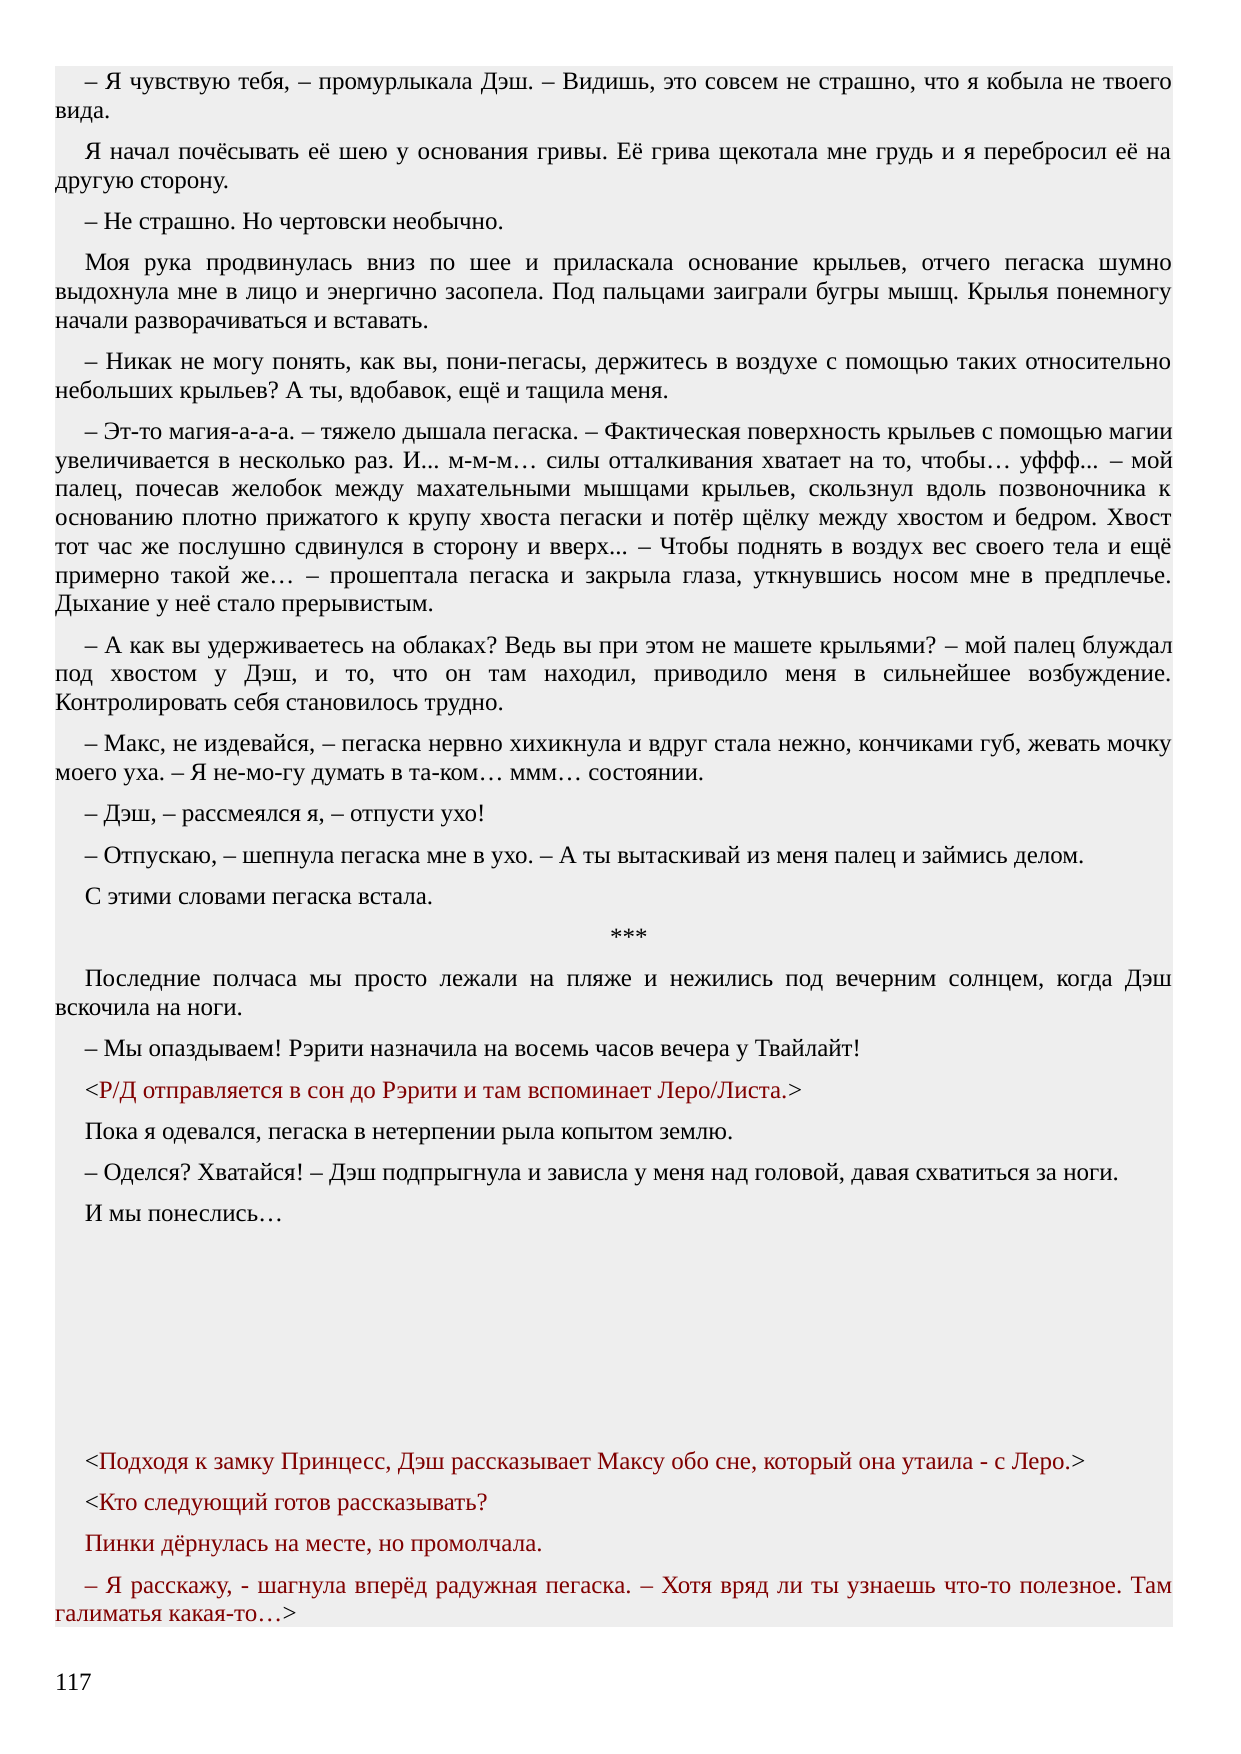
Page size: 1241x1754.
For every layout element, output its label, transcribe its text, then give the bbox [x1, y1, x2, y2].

text – Макс, не издевайся, – пегаска нервно хихикнула и вдруг стала нежно, кончиками губ, жевать мочку моего уха. – Я не-мо-гу думать в та-ком… ммм… состоянии. [55, 728, 1173, 786]
text – Никак не могу понять, как вы, пони-пегасы, держитесь в воздухе с помощью таких относительно небольших крыльев? А ты, вдобавок, ещё и тащила меня. [55, 346, 1173, 403]
text – Оделся? Хватайся! – Дэш подпрыгнула и зависла у меня над головой, давая схватиться за ноги. [55, 1157, 1173, 1186]
text <Подходя к замку Принцесс, Дэш рассказывает Максу обо сне, который она утаила - с Леро.> [55, 1446, 1173, 1475]
text – Отпускаю, – шепнула пегаска мне в ухо. – А ты вытаскивай из меня палец и займись делом. [55, 840, 1173, 868]
text – Мы опаздываем! Рэрити назначила на восемь часов вечера у Твайлайт! [55, 1033, 1173, 1062]
text – Эт-то магия-а-а-а. – тяжело дышала пегаска. – Фактическая поверхность крыльев с помощью магии увеличивается в несколько раз. И... м-м-м… силы отталкивания хватает на то, чтобы… уффф... – мой палец, почесав желобок между махательными мышцами крыльев, скользнул вдоль позвоночника к основанию плотно прижатого к крупу хвоста пегаски и потёр щёлку между хвостом и бедром. Хвост тот час же послушно сдвинулся в сторону и вверх... – Чтобы поднять в воздух вес своего тела и ещё примерно такой же… – прошептала пегаска и закрыла глаза, уткнувшись носом мне в предплечье. Дыхание у неё стало прерывистым. [55, 416, 1173, 617]
text С этими словами пегаска встала. [55, 881, 1173, 910]
text Пока я одевался, пегаска в нетерпении рыла копытом землю. [55, 1116, 1173, 1145]
text – Дэш, – рассмеялся я, – отпусти ухо! [55, 798, 1173, 827]
text – Я расскажу, - шагнула вперёд радужная пегаска. – Хотя вряд ли ты узнаешь что-то полезное. Там галиматья какая-то…> [55, 1570, 1173, 1627]
text *** [55, 922, 1173, 951]
text <Кто следующий готов рассказывать? [55, 1487, 1173, 1516]
text Я начал почёсывать её шею у основания гривы. Её грива щекотала мне грудь и я перебросил её на другую сторону. [55, 136, 1173, 193]
text <Р/Д отправляется в сон до Рэрити и там вспоминает Леро/Листа.> [55, 1075, 1173, 1103]
text – Не страшно. Но чертовски необычно. [55, 206, 1173, 235]
text Пинки дёрнулась на месте, но промолчала. [55, 1528, 1173, 1557]
text – А как вы удерживаетесь на облаках? Ведь вы при этом не машете крыльями? – мой палец блуждал под хвостом у Дэш, и то, что он там находил, приводило меня в сильнейшее возбуждение. Контролировать себя становилось трудно. [55, 630, 1173, 716]
text – Я чувствую тебя, – промурлыкала Дэш. – Видишь, это совсем не страшно, что я кобыла не твоего вида. [55, 66, 1173, 123]
text Последние полчаса мы просто лежали на пляже и нежились под вечерним солнцем, когда Дэш вскочила на ноги. [55, 963, 1173, 1021]
text Моя рука продвинулась вниз по шее и приласкала основание крыльев, отчего пегаска шумно выдохнула мне в лицо и энергично засопела. Под пальцами заиграли бугры мышц. Крылья понемногу начали разворачиваться и вставать. [55, 247, 1173, 333]
text И мы понеслись… [55, 1198, 1173, 1227]
